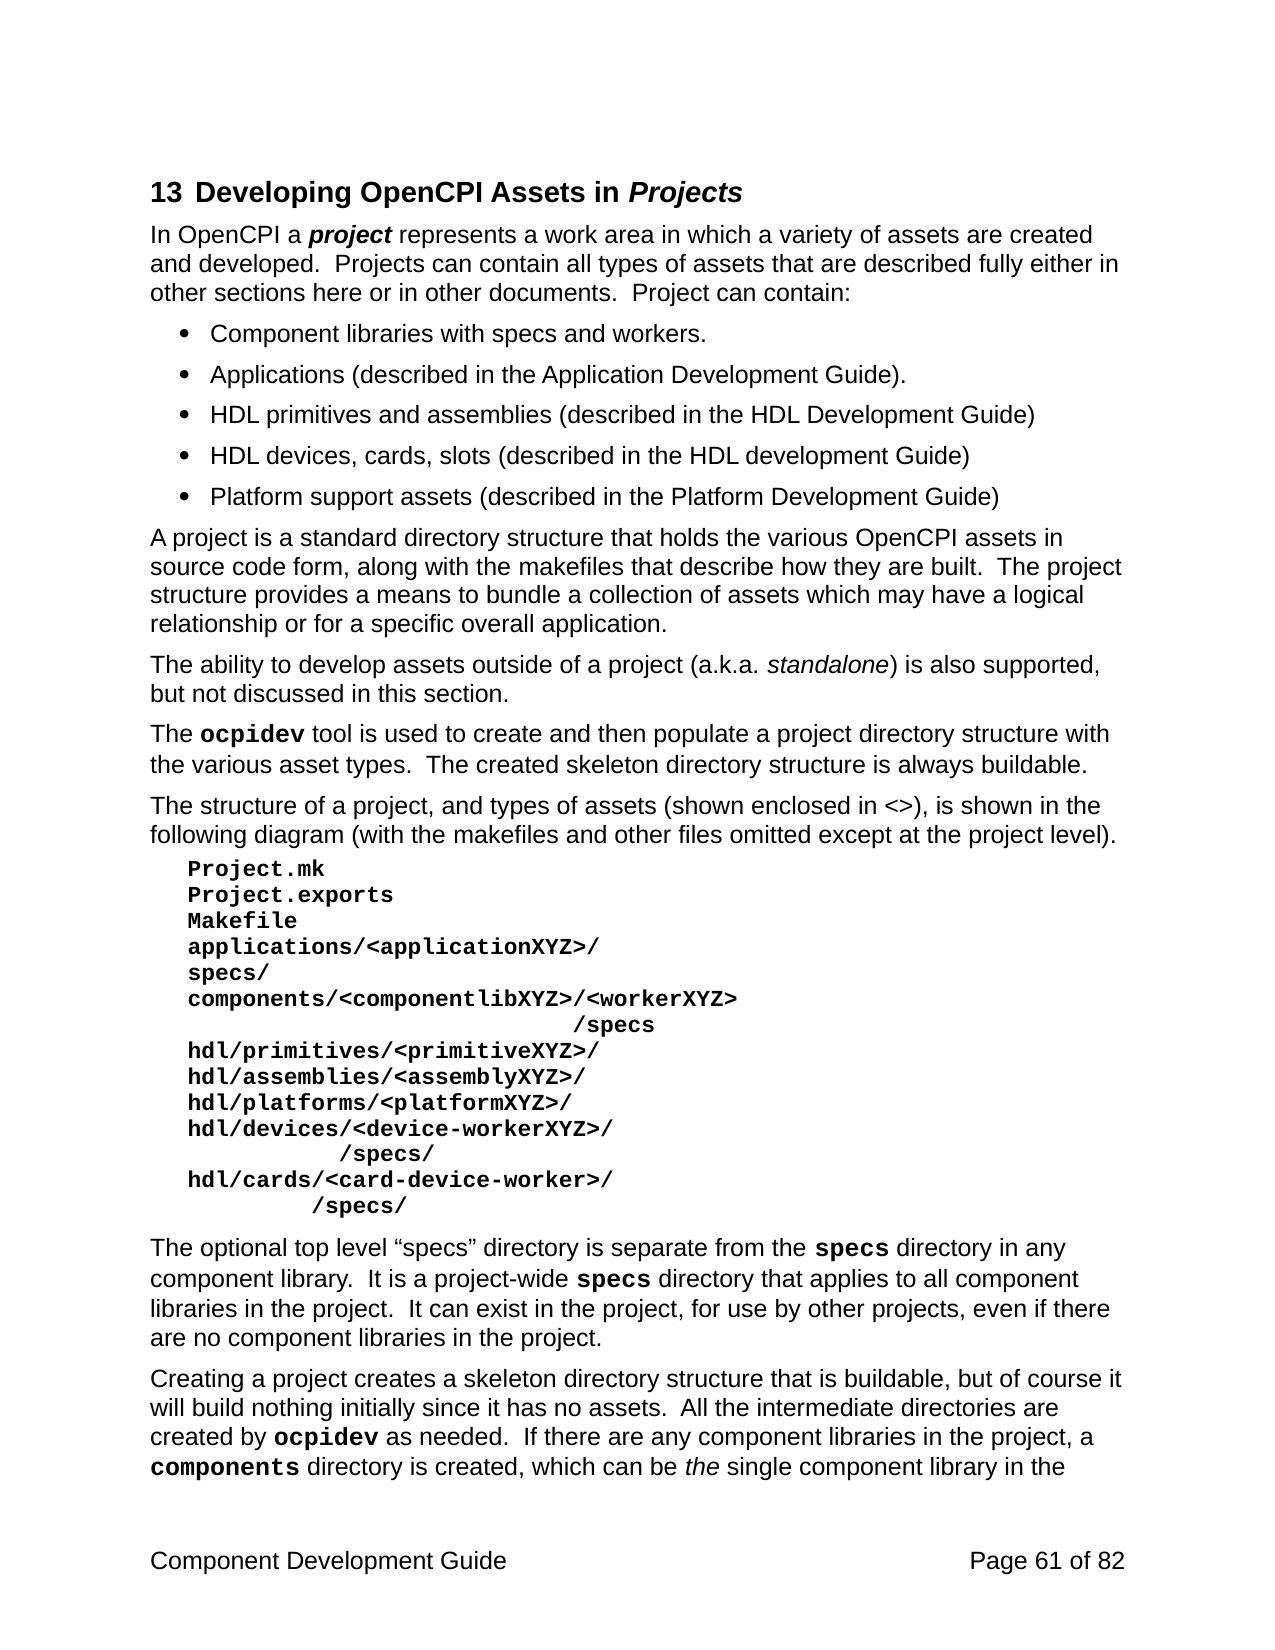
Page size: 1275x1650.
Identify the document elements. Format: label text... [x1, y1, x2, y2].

list HDL devices, cards, slots (described in the HDL development Guide) [180, 441, 1125, 470]
text The optional top level “specs” directory is separate from the specs directory in any component library. It is a project-wide specs directory that applies to all component libraries in the project. It can exist in the project, for use by other projects, even if there are no component libraries in the project. [150, 1233, 1125, 1352]
list Component libraries with specs and workers. [180, 319, 1125, 348]
list HDL primitives and assemblies (described in the HDL Development Guide) [180, 400, 1125, 429]
text The ocpidev tool is used to create and then populate a project directory structure with the various asset types. The created skeleton directory structure is always buildable. [150, 719, 1125, 779]
text Creating a project creates a skeleton directory structure that is buildable, but of course it will build nothing initially since it has no assets. All the intermediate directories are created by ocpidev as needed. If there are any component libraries in the project, a components directory is created, which can be the single component library in the [150, 1364, 1125, 1483]
text In OpenCPI a project represents a work area in which a variety of assets are created and developed. Projects can contain all types of assets that are described fully either in other sections here or in other documents. Project can contain: [150, 221, 1125, 307]
text The ability to develop assets outside of a project (a.k.a. standalone) is also supported, but not discussed in this section. [150, 650, 1125, 707]
text The structure of a project, and types of assets (shown enclosed in <>), is shown in the following diagram (with the makefiles and other files omitted except at the project level). [150, 791, 1125, 848]
list Platform support assets (described in the Platform Development Guide) [180, 482, 1125, 511]
text A project is a standard directory structure that holds the various OpenCPI assets in source code form, along with the makefiles that describe how they are built. The project structure provides a means to bundle a collection of assets which may have a logical relationship or for a specific overall application. [150, 523, 1125, 638]
list Applications (described in the Application Development Guide). [180, 359, 1125, 388]
subtitle Developing OpenCPI Assets in Projects [150, 175, 1125, 208]
text Project.mk Project.exports Makefile applications/<applicationXYZ>/ specs/ components/<componentlibXYZ>/<workerXYZ> /specs hdl/primitives/<primitiveXYZ>/ hdl/assemblies/<assemblyXYZ>/ hdl/platforms/<platformXYZ>/ hdl/devices/<device-workerXYZ>/ /specs/ hdl/cards/<card-device-worker>/ /specs/ [187, 857, 1125, 1221]
